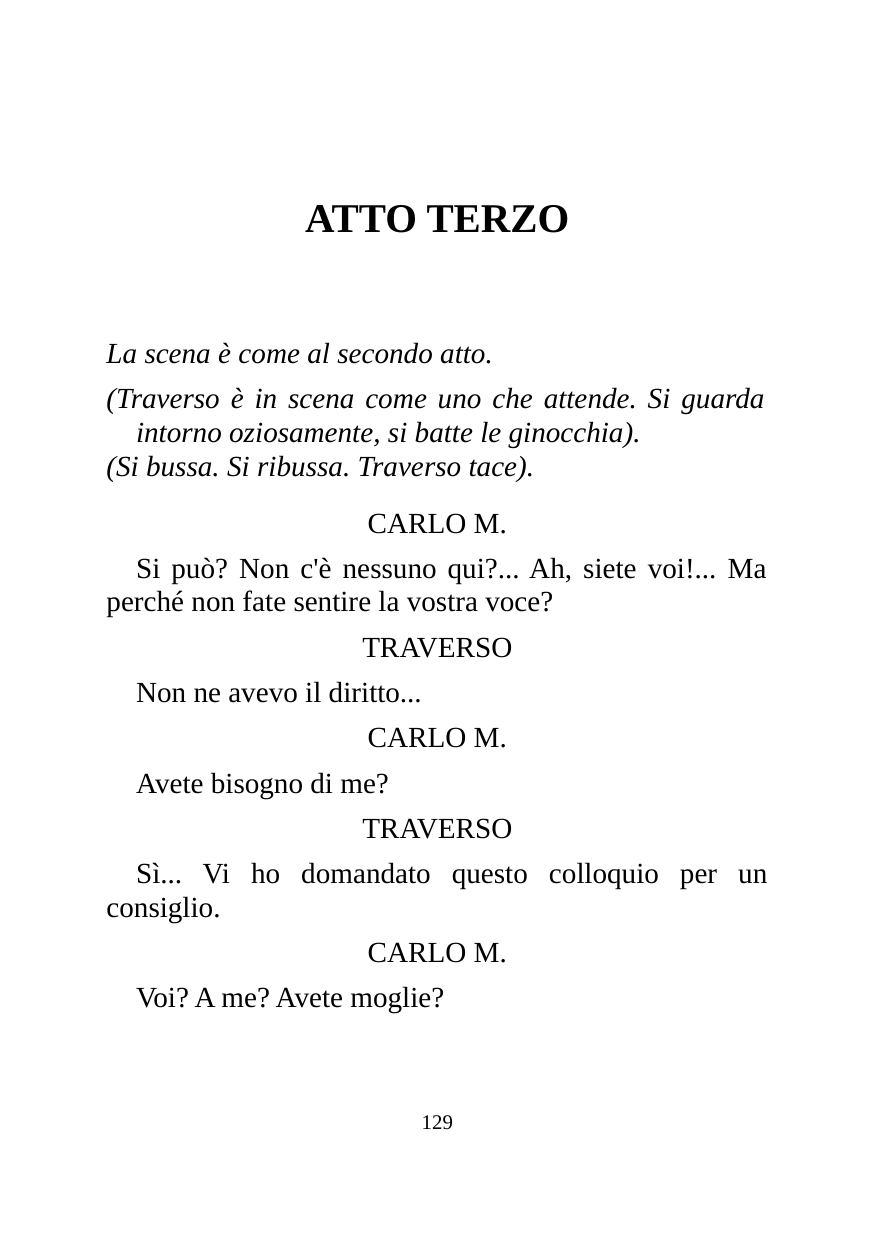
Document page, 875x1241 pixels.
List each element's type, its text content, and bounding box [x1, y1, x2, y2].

text CARLO M. [106, 935, 768, 969]
text Non ne avevo il diritto... [106, 675, 768, 709]
text Voi? A me? Avete moglie? [106, 981, 768, 1014]
text CARLO M. [106, 506, 768, 539]
text TRAVERSO [106, 811, 768, 845]
text Avete bisogno di me? [106, 766, 768, 799]
text CARLO M. [106, 721, 768, 754]
text (Si bussa. Si ribussa. Traverso tace). [106, 449, 768, 482]
text (Traverso è in scena come uno che attende. Si guarda intorno oziosamente, si batte le ginocchia). [106, 382, 768, 449]
text Si può? Non c'è nessuno qui?... Ah, siete voi!... Ma perché non fate sentire la vostra voce? [106, 551, 768, 618]
text Sì... Vi ho domandato questo colloquio per un consiglio. [106, 856, 768, 923]
text TRAVERSO [106, 630, 768, 663]
subtitle ATTO TERZO [106, 195, 768, 242]
text La scena è come al secondo atto. [106, 336, 768, 370]
